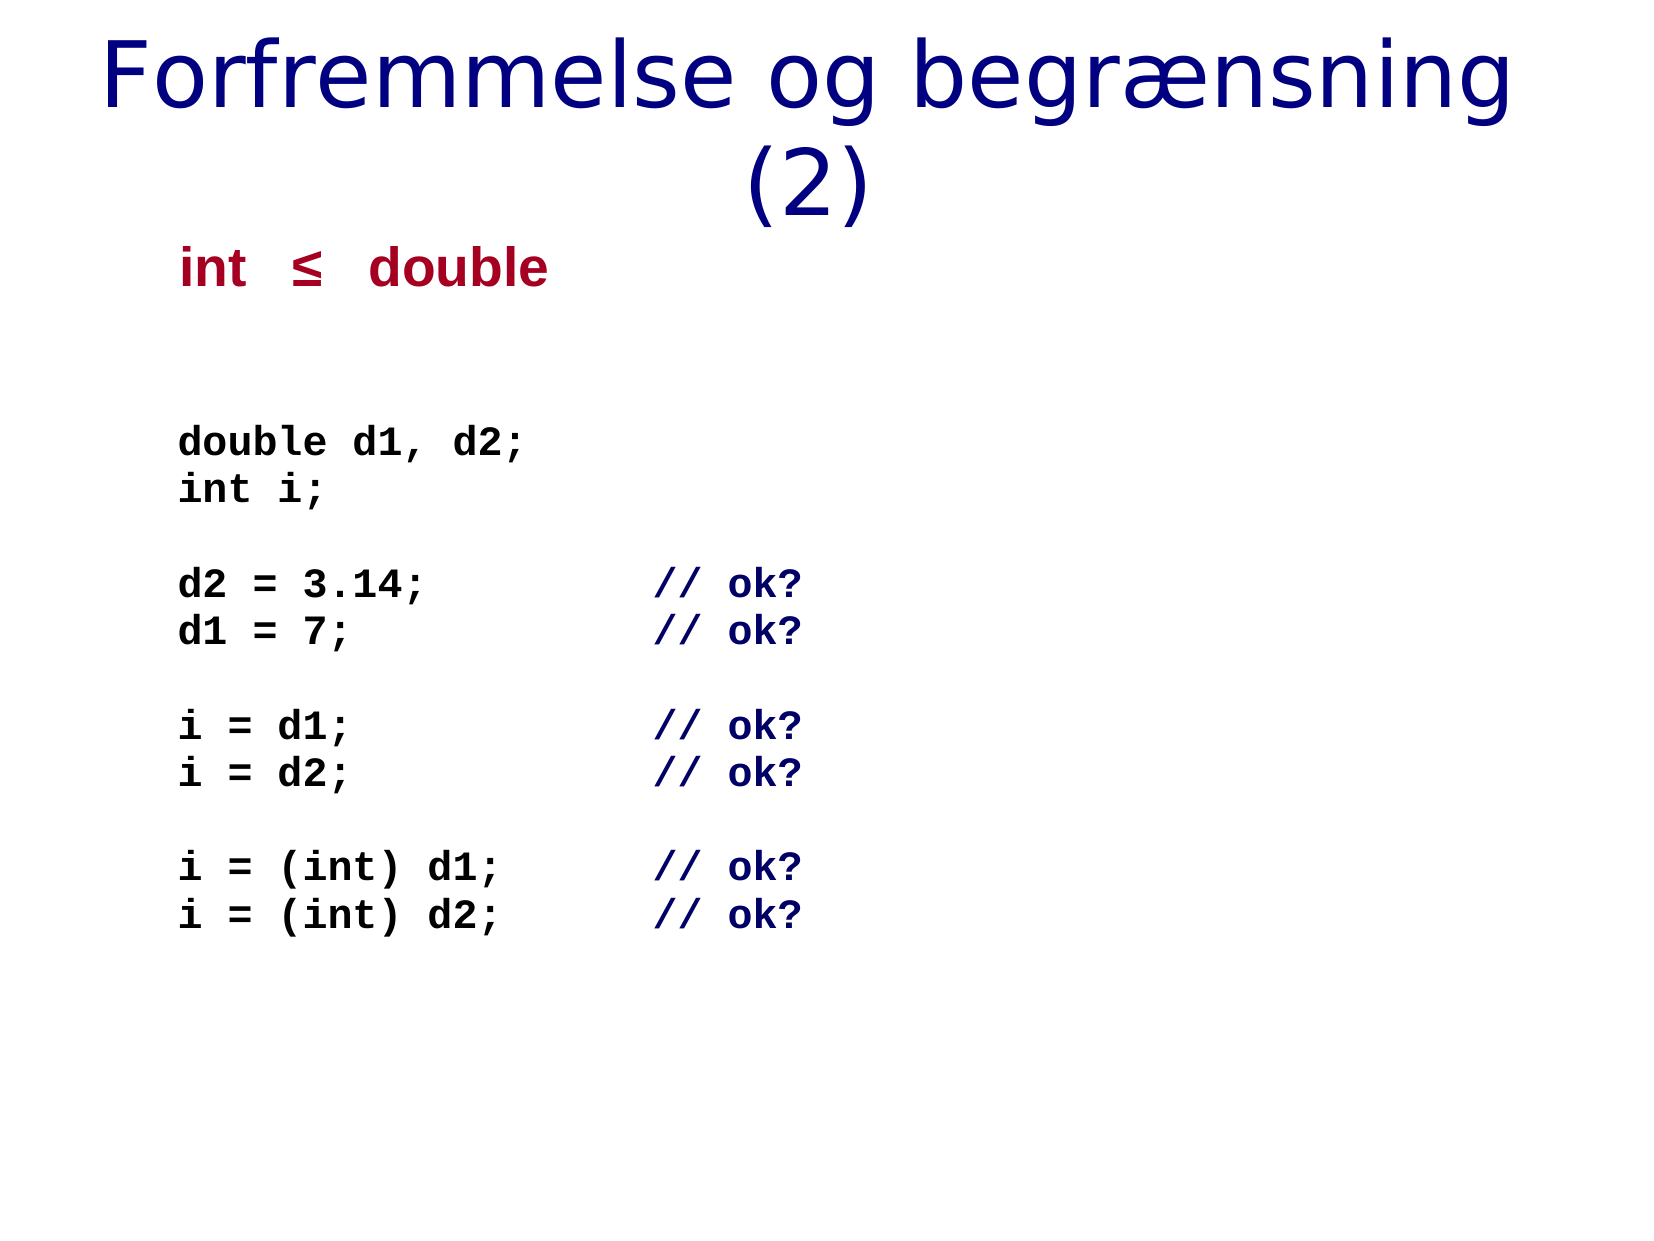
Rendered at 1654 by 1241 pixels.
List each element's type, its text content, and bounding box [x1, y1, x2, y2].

title Forfremmelse og begrænsning (2) [84, 0, 1569, 260]
text_box double d1, d2; int i; d2 = 3.14; // ok? d1 = 7; // ok? i = d1; // ok? i = d2; // ok? i = (int) d1; // ok? i = (int) d2; // ok? [162, 413, 1556, 996]
text_box int ≤ double [164, 229, 565, 307]
